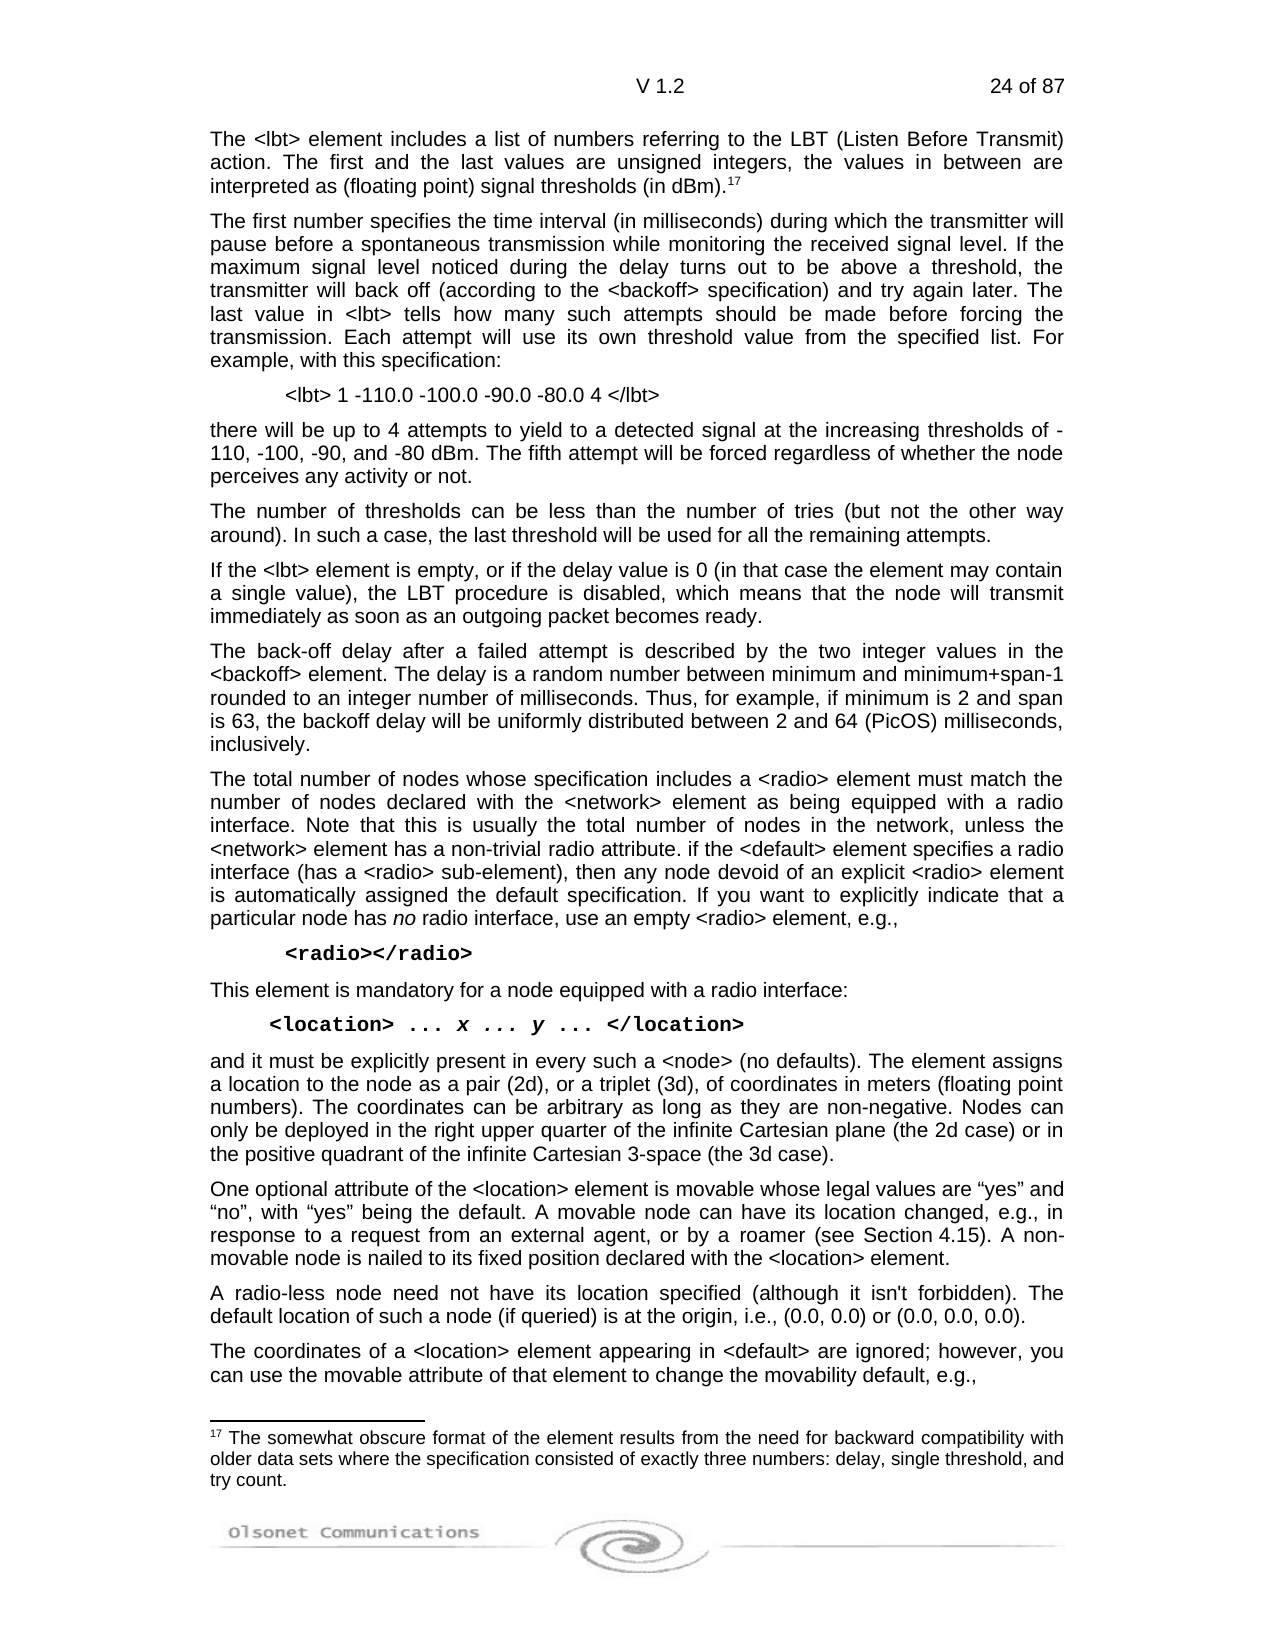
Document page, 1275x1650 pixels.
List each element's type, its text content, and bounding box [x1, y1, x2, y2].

text The back-off delay after a failed attempt is described by the two integer values in the <backoff> element. The delay is a random number between minimum and minimum+span-1 rounded to an integer number of milliseconds. Thus, for example, if minimum is 2 and span is 63, the backoff delay will be uniformly distributed between 2 and 64 (PicOS) milliseconds, inclusively. [210, 640, 1065, 756]
text The <lbt> element includes a list of numbers referring to the LBT (Listen Before Transmit) action. The first and the last values are unsigned integers, the values in between are interpreted as (floating point) signal thresholds (in dBm). [210, 128, 1065, 197]
text <radio></radio> [210, 942, 1065, 967]
text The somewhat obscure format of the element results from the need for backward compatibility with older data sets where the specification consisted of exactly three numbers: delay, single threshold, and try count. [210, 1427, 1065, 1490]
text If the <lbt> element is empty, or if the delay value is 0 (in that case the element may contain a single value), the LBT procedure is disabled, which means that the node will transmit immediately as soon as an outgoing packet becomes ready. [210, 558, 1065, 628]
text The total number of nodes whose specification includes a <radio> element must match the number of nodes declared with the <network> element as being equipped with a radio interface. Note that this is usually the total number of nodes in the network, unless the <network> element has a non-trivial radio attribute. if the <default> element specifies a radio interface (has a <radio> sub-element), then any node devoid of an explicit <radio> element is automatically assigned the default specification. If you want to explicitly indicate that a particular node has no radio interface, use an empty <radio> element, e.g., [210, 768, 1065, 930]
text there will be up to 4 attempts to yield to a detected signal at the increasing thresholds of -110, -100, -90, and -80 dBm. The fifth attempt will be forced regardless of whether the node perceives any activity or not. [210, 418, 1065, 488]
text This element is mandatory for a node equipped with a radio interface: [210, 979, 1065, 1002]
text A radio-less node need not have its location specified (although it isn't forbidden). The default location of such a node (if queried) is at the origin, i.e., (0.0, 0.0) or (0.0, 0.0, 0.0). [210, 1282, 1065, 1328]
text The first number specifies the time interval (in milliseconds) during which the transmitter will pause before a spontaneous transmission while monitoring the received signal level. If the maximum signal level noticed during the delay turns out to be above a threshold, the transmitter will back off (according to the <backoff> specification) and try again later. The last value in <lbt> tells how many such attempts should be made before forcing the transmission. Each attempt will use its own threshold value from the specified list. For example, with this specification: [210, 209, 1065, 372]
picture [210, 1504, 1065, 1596]
text The number of thresholds can be less than the number of tries (but not the other way around). In such a case, the last threshold will be used for all the remaining attempts. [210, 500, 1065, 546]
text <location> ... x ... y ... </location> [269, 1014, 1065, 1037]
text One optional attribute of the <location> element is movable whose legal values are “yes” and “no”, with “yes” being the default. A movable node can have its location changed, e.g., in response to a request from an external agent, or by a roamer (see Section 4.15). A non-movable node is nailed to its fixed position declared with the <location> element. [210, 1177, 1065, 1270]
text and it must be explicitly present in every such a <node> (no defaults). The element assigns a location to the node as a pair (2d), or a triplet (3d), of coordinates in meters (floating point numbers). The coordinates can be arbitrary as long as they are non-negative. Nodes can only be deployed in the right upper quarter of the infinite Cartesian plane (the 2d case) or in the positive quadrant of the infinite Cartesian 3-space (the 3d case). [210, 1049, 1065, 1165]
text <lbt> 1 -110.0 -100.0 -90.0 -80.0 4 </lbt> [210, 383, 1065, 407]
text The coordinates of a <location> element appearing in <default> are ignored; however, you can use the movable attribute of that element to change the movability default, e.g., [210, 1340, 1065, 1387]
